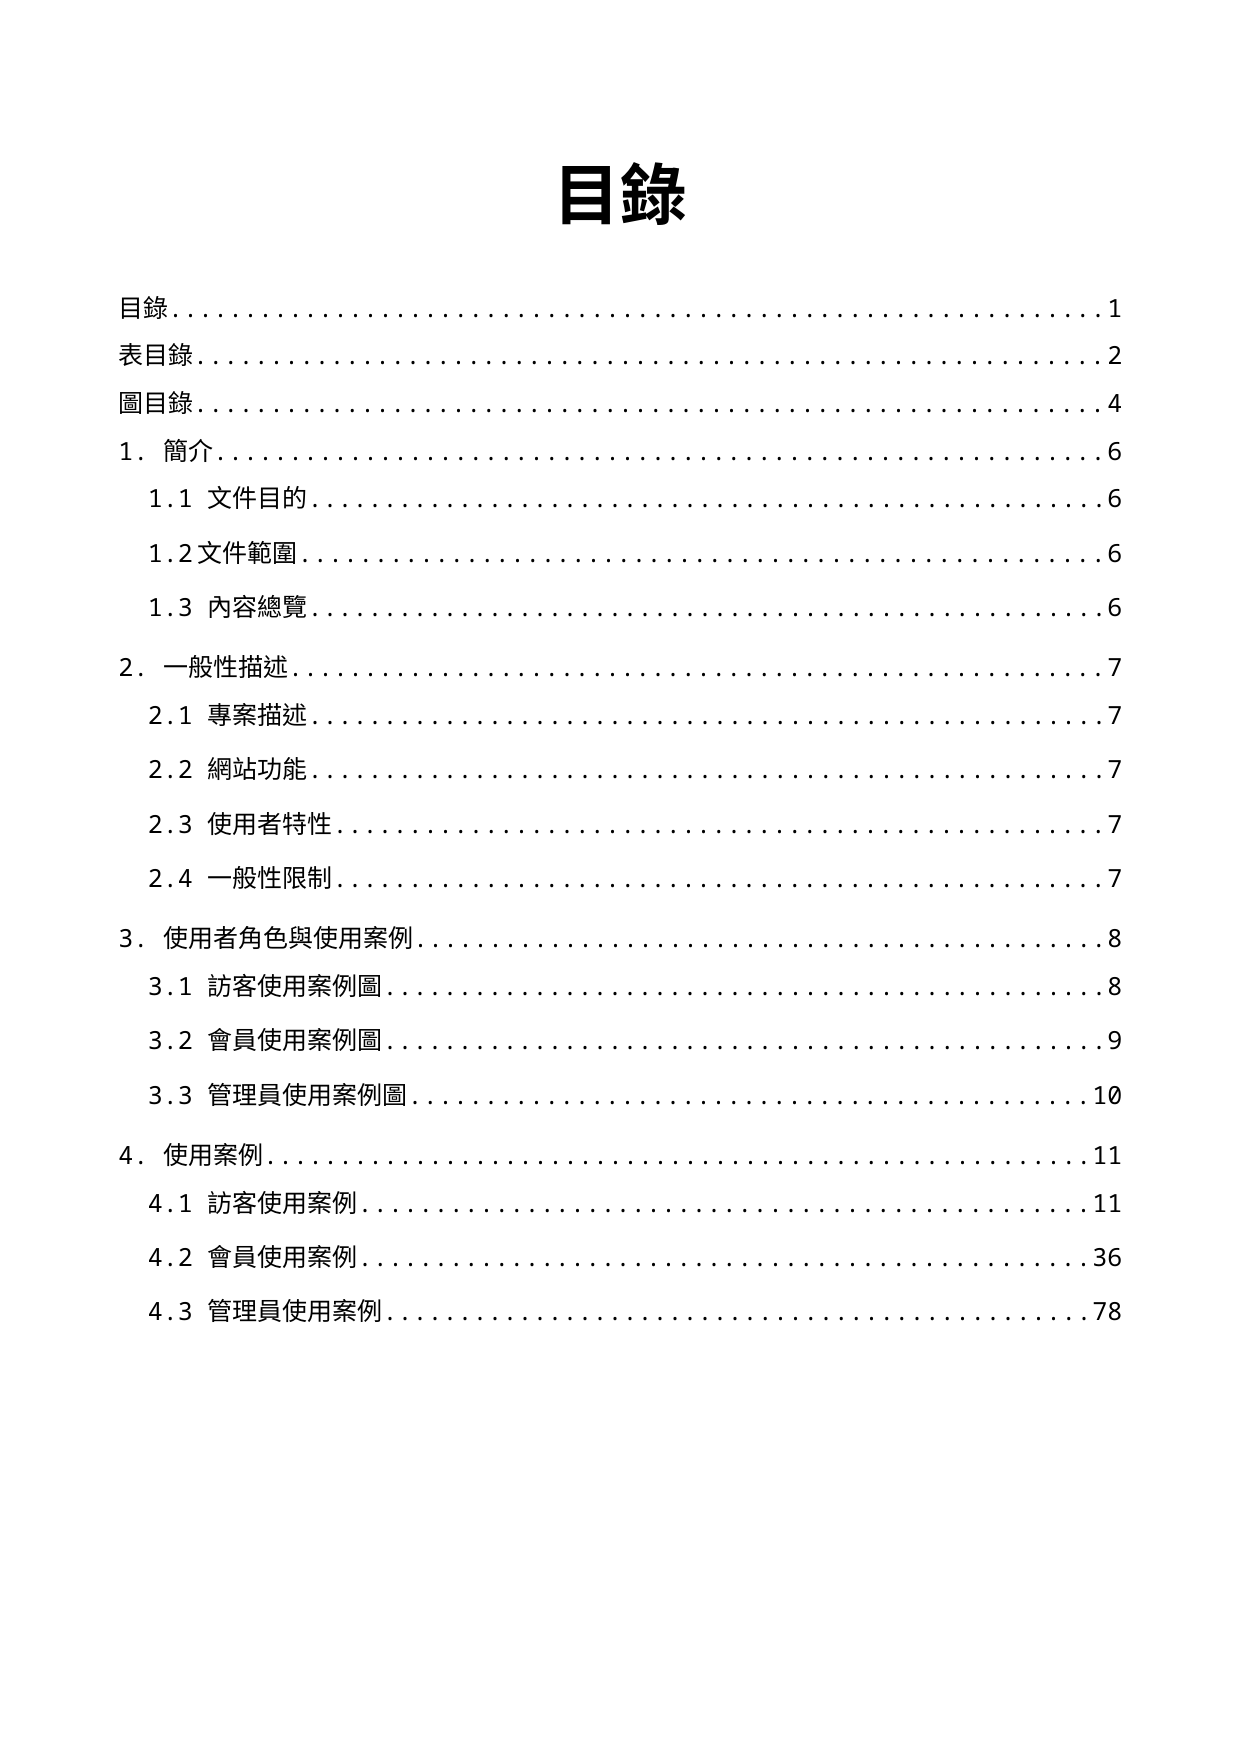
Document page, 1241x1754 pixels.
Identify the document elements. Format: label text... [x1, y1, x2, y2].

text 目錄 1 [118, 288, 1122, 324]
text 3.2 會員使用案例圖 9 [148, 1021, 1122, 1057]
text 2.3 使用者特性 7 [148, 804, 1122, 840]
text 1.3 內容總覽 6 [148, 587, 1122, 624]
text 3. 使用者角色與使用案例 8 [118, 919, 1122, 955]
text 3.1 訪客使用案例圖 8 [148, 966, 1122, 1003]
text 表目錄 2 [118, 336, 1122, 372]
text 1.1 文件目的 6 [148, 479, 1122, 515]
text 4.3 管理員使用案例 78 [148, 1292, 1122, 1328]
text 2.2 網站功能 7 [148, 750, 1122, 786]
text 3.3 管理員使用案例圖 10 [148, 1075, 1122, 1111]
text 4.1 訪客使用案例 11 [148, 1183, 1122, 1219]
text 1. 簡介 6 [118, 431, 1122, 467]
text 2. 一般性描述 7 [118, 648, 1122, 684]
text 4. 使用案例 11 [118, 1135, 1122, 1172]
text 2.1 專案描述 7 [148, 695, 1122, 732]
text 4.2 會員使用案例 36 [148, 1237, 1122, 1274]
subtitle 目錄 [118, 142, 1122, 238]
text 1.2文件範圍 6 [148, 533, 1122, 569]
text 圖目錄 4 [118, 383, 1122, 420]
text 2.4 一般性限制 7 [148, 858, 1122, 895]
